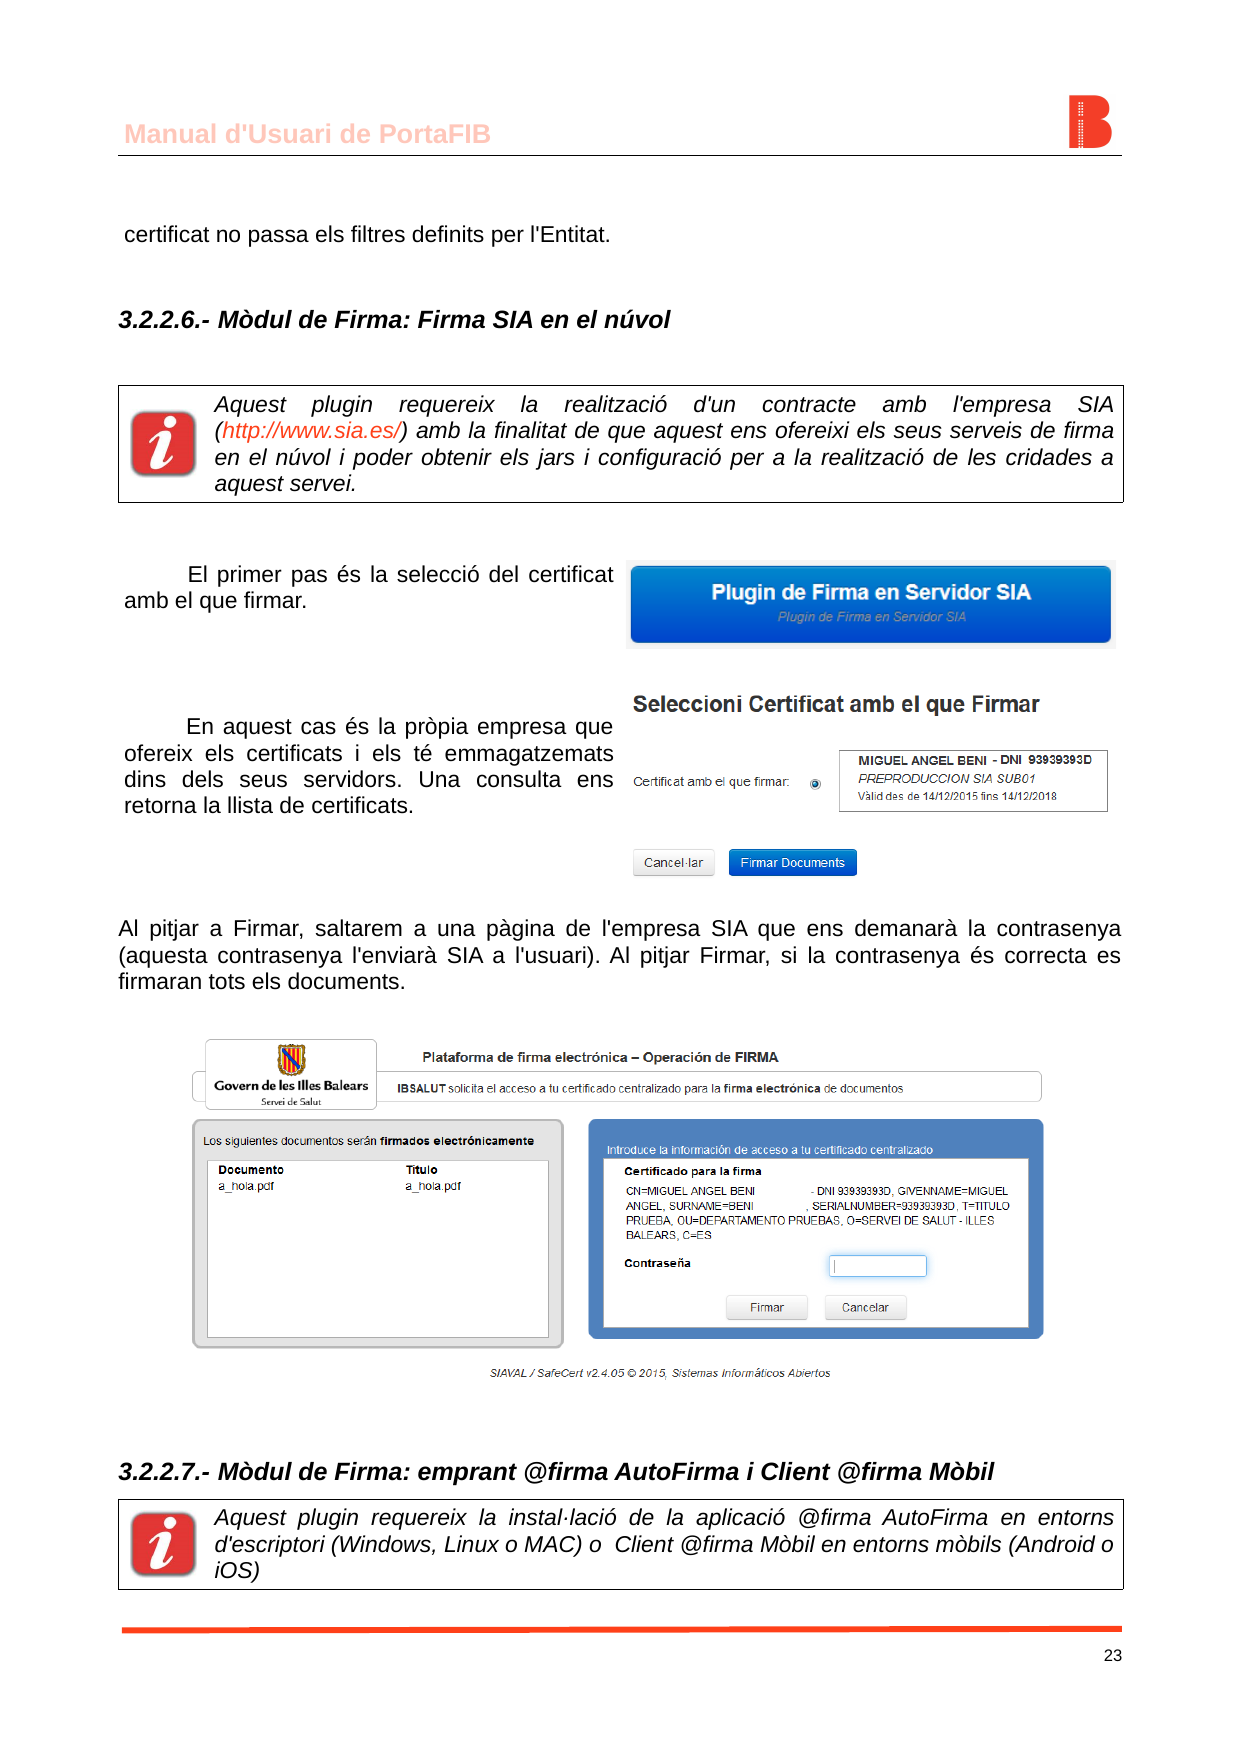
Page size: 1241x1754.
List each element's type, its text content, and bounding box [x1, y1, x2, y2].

picture [625, 560, 1117, 649]
table_header El primer pas és la selecció del certificat amb el que firmar. [118, 555, 620, 681]
subtitle Mòdul de Firma: Firma SIA en el núvol [118, 305, 1122, 334]
table_cell [628, 216, 1122, 253]
table_header [119, 386, 209, 502]
picture [187, 1033, 1053, 1394]
table_header [119, 1500, 209, 1589]
table_cell certificat no passa els filtres definits per l'Entitat. [118, 216, 628, 253]
table_header [620, 555, 1122, 681]
subtitle Mòdul de Firma: emprant @firma AutoFirma i Client @firma Mòbil [118, 1457, 1122, 1486]
picture [1063, 94, 1117, 150]
table_header Aquest plugin requereix la instal·lació de la aplicació @firma AutoFirma en entorns d'escriptori (Windows, Linux o MAC) o Client @firma Mòbil en entorns mòbils (Android o iOS) [209, 1500, 1123, 1589]
picture [625, 686, 1117, 884]
text Al pitjar a Firmar, saltarem a una pàgina de l'empresa SIA que ens demanarà la contrasenya (aquesta contrasenya l'enviarà SIA a l'usuari). Al pitjar Firmar, si la contrasenya és correcta es firmaran tots els documents. [118, 915, 1122, 994]
table_cell En aquest cas és la pròpia empresa que ofereix els certificats i els té emmagatzemats dins dels seus servidors. Una consulta ens retorna la llista de certificats. [118, 681, 620, 915]
picture [129, 1510, 198, 1578]
picture [129, 409, 198, 478]
table_header Aquest plugin requereix la realització d'un contracte amb l'empresa SIA (http://www.sia.es/) amb la finalitat de que aquest ens ofereixi els seus serveis de firma en el núvol i poder obtenir els jars i configuració per a la realització de les cridades a aquest servei. [209, 386, 1123, 502]
table_cell [620, 681, 1122, 915]
